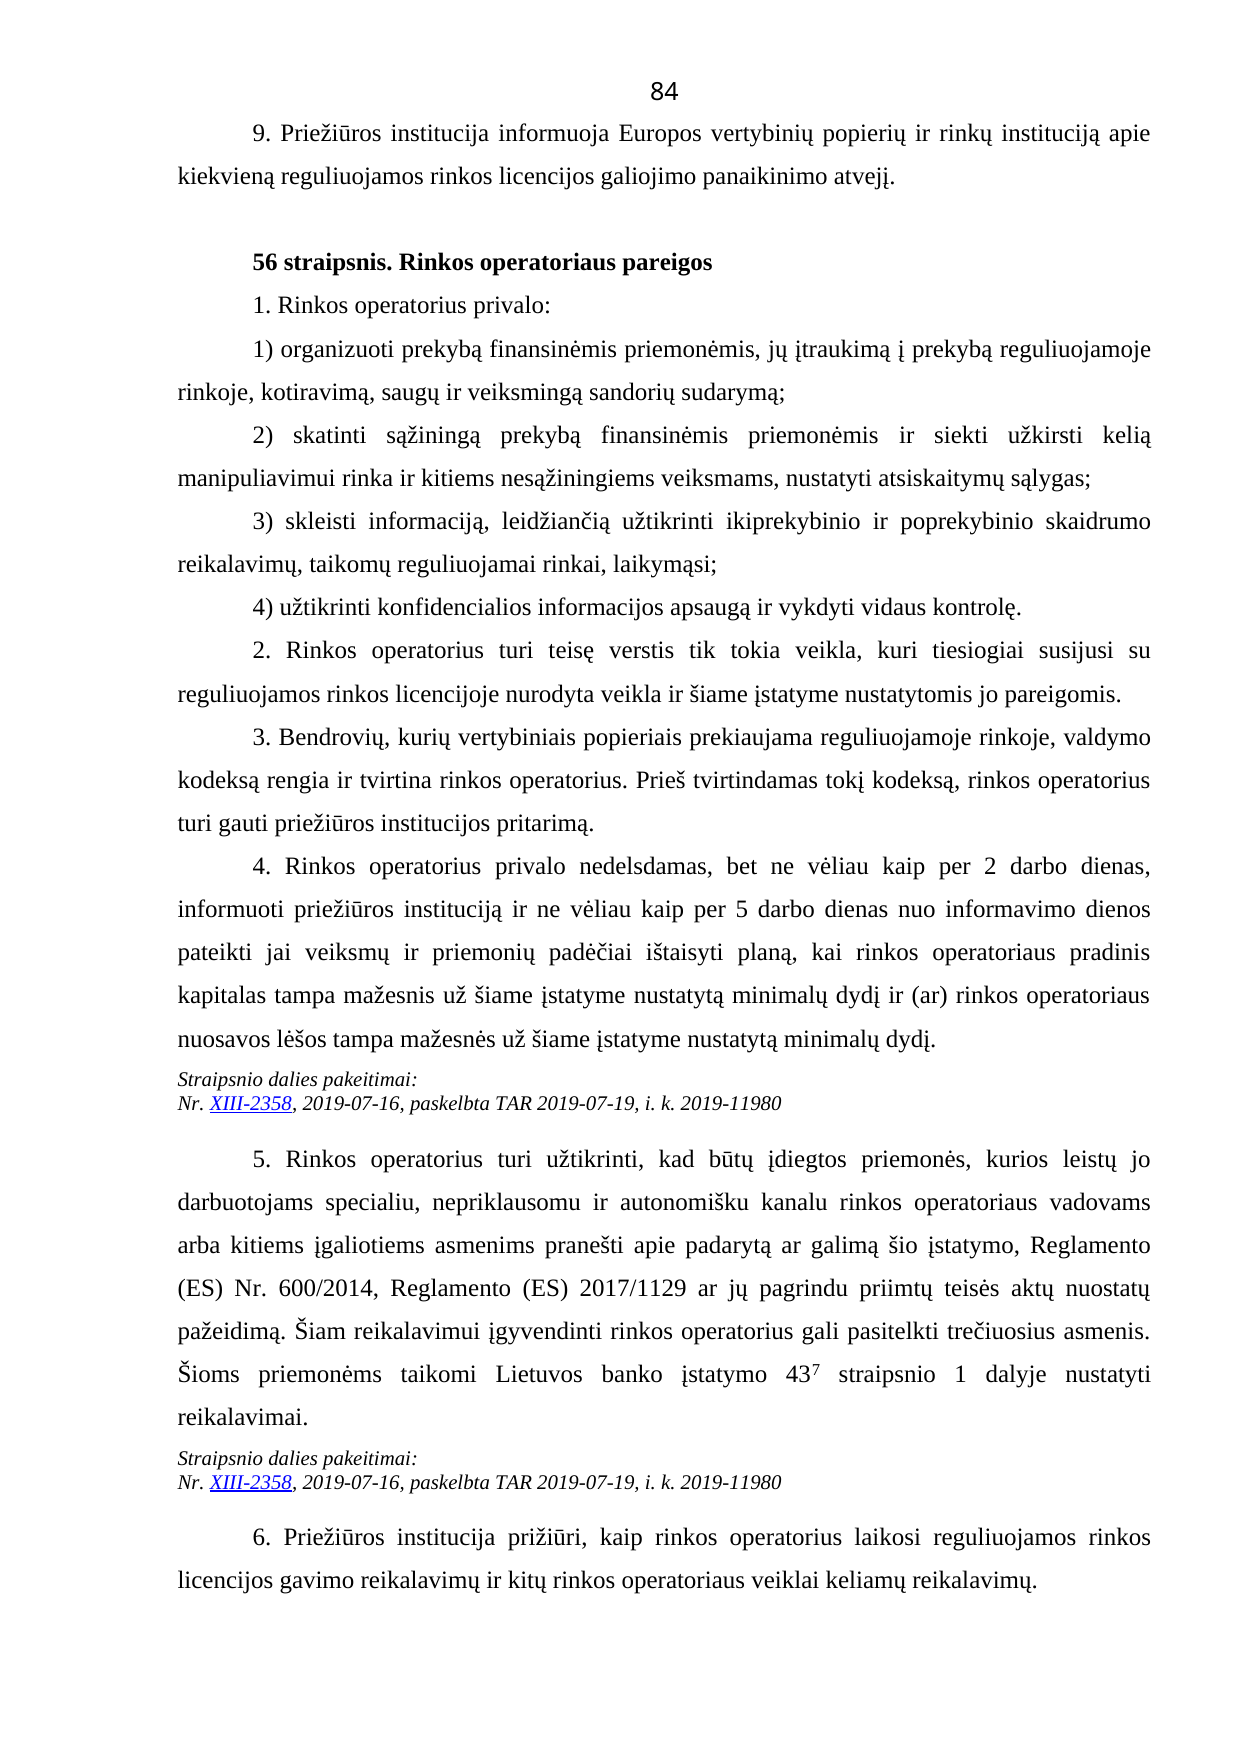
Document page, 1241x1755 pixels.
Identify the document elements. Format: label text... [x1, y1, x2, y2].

text 6. Priežiūros institucija prižiūri, kaip rinkos operatorius laikosi reguliuojamos rinkos licencijos gavimo reikalavimų ir kitų rinkos operatoriaus veiklai keliamų reikalavimų. [177, 1522, 1152, 1594]
text 1) organizuoti prekybą finansinėmis priemonėmis, jų įtraukimą į prekybą reguliuojamoje rinkoje, kotiravimą, saugų ir veiksmingą sandorių sudarymą; [177, 334, 1152, 406]
text Straipsnio dalies pakeitimai: [177, 1446, 1152, 1470]
text Nr. XIII-2358, 2019-07-16, paskelbta TAR 2019-07-19, i. k. 2019-11980 [177, 1470, 1152, 1494]
text 5. Rinkos operatorius turi užtikrinti, kad būtų įdiegtos priemonės, kurios leistų jo darbuotojams specialiu, nepriklausomu ir autonomišku kanalu rinkos operatoriaus vadovams arba kitiems įgaliotiems asmenims pranešti apie padarytą ar galimą šio įstatymo, Reglamento (ES) Nr. 600/2014, Reglamento (ES) 2017/1129 ar jų pagrindu priimtų teisės aktų nuostatų pažeidimą. Šiam reikalavimui įgyvendinti rinkos operatorius gali pasitelkti trečiuosius asmenis. Šioms priemonėms taikomi Lietuvos banko įstatymo 437 straipsnio 1 dalyje nustatyti reikalavimai. [177, 1144, 1152, 1431]
text 1. Rinkos operatorius privalo: [177, 291, 1152, 319]
text Straipsnio dalies pakeitimai: [177, 1067, 1152, 1091]
text 3. Bendrovių, kurių vertybiniais popieriais prekiaujama reguliuojamoje rinkoje, valdymo kodeksą rengia ir tvirtina rinkos operatorius. Prieš tvirtindamas tokį kodeksą, rinkos operatorius turi gauti priežiūros institucijos pritarimą. [177, 722, 1152, 837]
text 56 straipsnis. Rinkos operatoriaus pareigos [177, 247, 1152, 276]
text 2) skatinti sąžiningą prekybą finansinėmis priemonėmis ir siekti užkirsti kelią manipuliavimui rinka ir kitiems nesąžiningiems veiksmams, nustatyti atsiskaitymų sąlygas; [177, 420, 1152, 492]
text 4. Rinkos operatorius privalo nedelsdamas, bet ne vėliau kaip per 2 darbo dienas, informuoti priežiūros instituciją ir ne vėliau kaip per 5 darbo dienas nuo informavimo dienos pateikti jai veiksmų ir priemonių padėčiai ištaisyti planą, kai rinkos operatoriaus pradinis kapitalas tampa mažesnis už šiame įstatyme nustatytą minimalų dydį ir (ar) rinkos operatoriaus nuosavos lėšos tampa mažesnės už šiame įstatyme nustatytą minimalų dydį. [177, 851, 1152, 1052]
text Nr. XIII-2358, 2019-07-16, paskelbta TAR 2019-07-19, i. k. 2019-11980 [177, 1091, 1152, 1115]
text 4) užtikrinti konfidencialios informacijos apsaugą ir vykdyti vidaus kontrolę. [177, 592, 1152, 621]
text 3) skleisti informaciją, leidžiančią užtikrinti ikiprekybinio ir poprekybinio skaidrumo reikalavimų, taikomų reguliuojamai rinkai, laikymąsi; [177, 506, 1152, 578]
text 2. Rinkos operatorius turi teisę verstis tik tokia veikla, kuri tiesiogiai susijusi su reguliuojamos rinkos licencijoje nurodyta veikla ir šiame įstatyme nustatytomis jo pareigomis. [177, 636, 1152, 707]
text 9. Priežiūros institucija informuoja Europos vertybinių popierių ir rinkų instituciją apie kiekvieną reguliuojamos rinkos licencijos galiojimo panaikinimo atvejį. [177, 118, 1152, 190]
